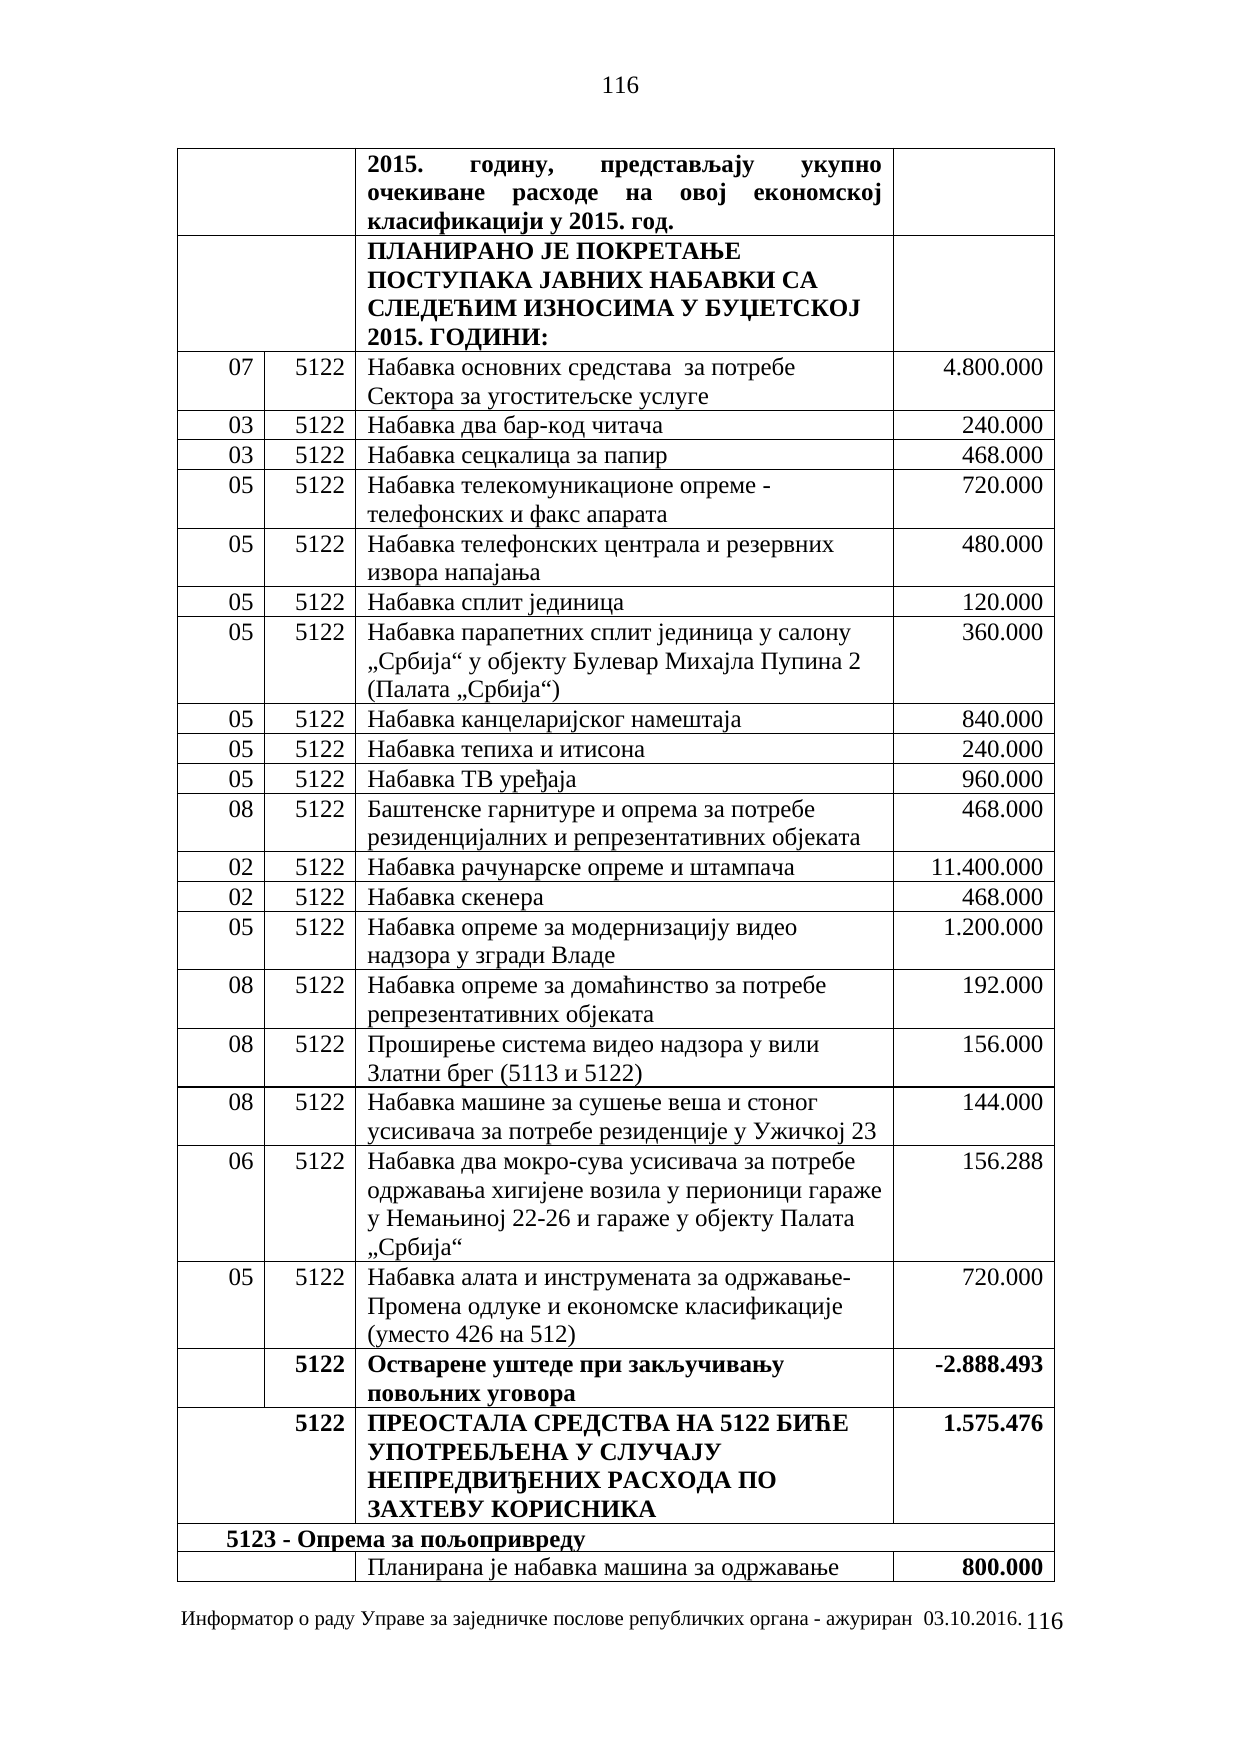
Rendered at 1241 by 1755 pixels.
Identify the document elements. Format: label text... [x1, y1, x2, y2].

table_cell 05 [178, 470, 264, 528]
table_cell Набавка телефонских централа и резервних извора напајања [356, 529, 893, 586]
table_cell 5122 [265, 1088, 355, 1145]
table_cell [178, 236, 355, 351]
table_cell 960.000 [894, 764, 1054, 793]
table_cell Набавка тепиха и итисона [356, 734, 893, 763]
table_cell 05 [178, 1262, 264, 1348]
table_cell 840.000 [894, 704, 1054, 733]
table_cell 468.000 [894, 440, 1054, 469]
table_cell 03 [178, 440, 264, 469]
table_cell [178, 149, 355, 235]
table_cell 720.000 [894, 1262, 1054, 1348]
table_cell 5122 [265, 1262, 355, 1348]
table_cell 240.000 [894, 411, 1054, 439]
table_cell 480.000 [894, 529, 1054, 586]
table_cell 5122 [265, 882, 355, 911]
table_cell 05 [178, 704, 264, 733]
table_cell 360.000 [894, 617, 1054, 703]
table_cell 720.000 [894, 470, 1054, 528]
table_cell 5122 [265, 529, 355, 586]
table_cell 120.000 [894, 587, 1054, 616]
table_cell 5122 [265, 764, 355, 793]
table_cell 5122 [265, 352, 355, 409]
table_cell 05 [178, 587, 264, 616]
table_cell 05 [178, 912, 264, 969]
table_cell Набавка сплит јединица [356, 587, 893, 616]
table_cell 05 [178, 764, 264, 793]
table_cell Набавка машине за сушење веша и стоног усисивача за потребе резиденције у Ужичкој 23 [356, 1088, 893, 1145]
table_cell Планирана је набавка машина за одржавање [356, 1552, 893, 1581]
table_cell 5122 [265, 970, 355, 1028]
table_cell 02 [178, 852, 264, 881]
table_cell 03 [178, 411, 264, 439]
table_cell 11.400.000 [894, 852, 1054, 881]
table_cell [894, 236, 1054, 351]
table_cell 5122 [178, 1408, 355, 1523]
table_cell Набавка рачунарске опреме и штампача [356, 852, 893, 881]
table_cell 5122 [265, 587, 355, 616]
table_cell Набавка основних средстава за потребе Сектора за угоститељске услуге [356, 352, 893, 409]
table_cell 5122 [265, 411, 355, 439]
table_cell 5122 [265, 440, 355, 469]
table_cell Проширење система видео надзора у вили Златни брег (5113 и 5122) [356, 1029, 893, 1086]
table_cell Набавка парапетних сплит јединица у салону „Србија“ у објекту Булевар Михајла Пупина 2 (Палата „Србија“) [356, 617, 893, 703]
table_cell 06 [178, 1146, 264, 1261]
table_cell 07 [178, 352, 264, 409]
table_cell 468.000 [894, 794, 1054, 851]
table_cell 1.200.000 [894, 912, 1054, 969]
table_cell Набавка два мокро-сува усисивача за потребе одржавања хигијене возила у перионици гараже у Немањиној 22-26 и гараже у објекту Палата „Србија“ [356, 1146, 893, 1261]
table_cell 4.800.000 [894, 352, 1054, 409]
table_cell 08 [178, 794, 264, 851]
table_cell 5122 [265, 617, 355, 703]
table_cell ПЛАНИРАНО ЈЕ ПОКРЕТАЊЕ ПОСТУПАКА ЈАВНИХ НАБАВКИ СА СЛЕДЕЋИМ ИЗНОСИМА У БУЏЕТСКОЈ 2015. ГОДИНИ: [356, 236, 893, 351]
table_cell [178, 1552, 355, 1581]
table_cell 5122 [265, 1029, 355, 1086]
table_cell Набавка опреме за модернизацију видео надзора у згради Владе [356, 912, 893, 969]
table_cell 02 [178, 882, 264, 911]
table_cell -2.888.493 [894, 1349, 1054, 1407]
table_cell 5123 - Опрема за пољопривреду [178, 1524, 1054, 1551]
table_cell 5122 [265, 704, 355, 733]
table_cell ПРЕОСТАЛА СРЕДСТВА НА 5122 БИЋЕ УПОТРЕБЉЕНА У СЛУЧАЈУ НЕПРЕДВИЂЕНИХ РАСХОДА ПО ЗАХТЕВУ КОРИСНИКА [356, 1408, 893, 1523]
table_cell 5122 [265, 912, 355, 969]
table_cell Остварене уштеде при закључивању повољних уговора [356, 1349, 893, 1407]
table_cell 156.000 [894, 1029, 1054, 1086]
table_cell Набавка сецкалица за папир [356, 440, 893, 469]
table_cell 156.288 [894, 1146, 1054, 1261]
table_cell 1.575.476 [894, 1408, 1054, 1523]
table_cell 144.000 [894, 1088, 1054, 1145]
table_cell 08 [178, 970, 264, 1028]
table_cell Баштенске гарнитуре и опрема за потребе резиденцијалних и репрезентативних објеката [356, 794, 893, 851]
table_cell Набавка скенера [356, 882, 893, 911]
table_cell 5122 [265, 470, 355, 528]
table_cell 05 [178, 734, 264, 763]
table_cell 5122 [265, 794, 355, 851]
table_cell 05 [178, 617, 264, 703]
table_cell 5122 [265, 852, 355, 881]
table_cell 800.000 [894, 1552, 1054, 1581]
table_cell 192.000 [894, 970, 1054, 1028]
table_cell 240.000 [894, 734, 1054, 763]
table_cell Набавка алата и инструмената за одржавање-Промена одлуке и економске класификације (уместо 426 на 512) [356, 1262, 893, 1348]
table_cell 5122 [265, 1349, 355, 1407]
table_cell 2015. годину, представљају укупно очекиване расходе на овој економској класификацији у 2015. год. [356, 149, 893, 235]
table_cell Набавка телекомуникационе опрeме - телефонских и факс апарата [356, 470, 893, 528]
table_cell [894, 149, 1054, 235]
table_cell 05 [178, 529, 264, 586]
table_cell 08 [178, 1088, 264, 1145]
table_cell 5122 [265, 734, 355, 763]
table_cell 5122 [265, 1146, 355, 1261]
table_cell Набавка канцеларијског намештаја [356, 704, 893, 733]
table_cell 08 [178, 1029, 264, 1086]
table_cell Набавка опреме за домаћинство за потребе репрезентативних објекaта [356, 970, 893, 1028]
table_cell 468.000 [894, 882, 1054, 911]
table_cell [178, 1349, 264, 1407]
table_cell Набавка ТВ уређаја [356, 764, 893, 793]
table_cell Набавка два бар-код читача [356, 411, 893, 439]
